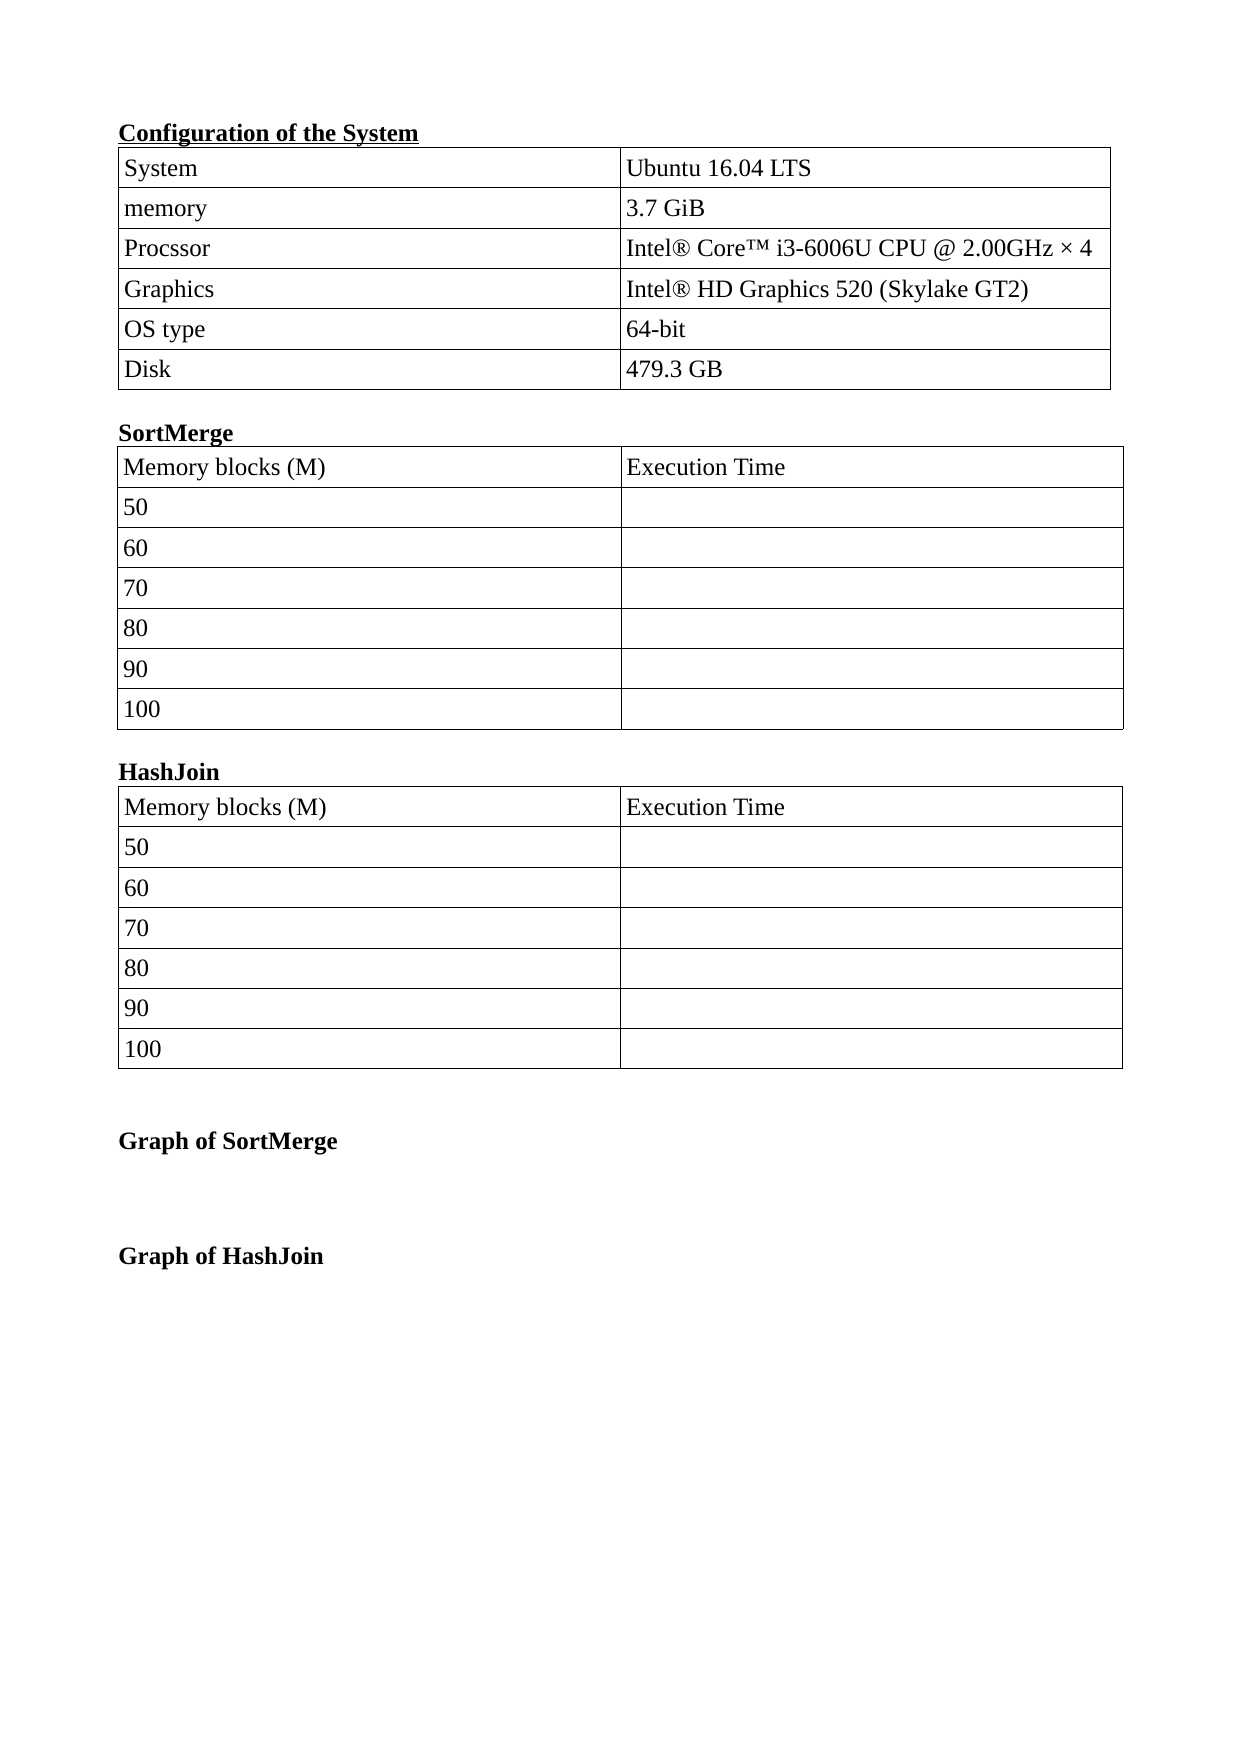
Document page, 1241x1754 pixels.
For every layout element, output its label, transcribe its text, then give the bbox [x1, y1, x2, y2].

table_cell [621, 949, 1122, 988]
table_cell [621, 908, 1122, 947]
table_header System [119, 148, 620, 187]
table_cell 50 [119, 827, 620, 867]
text Configuration of the System [118, 118, 1122, 147]
table_header Memory blocks (M) [118, 447, 621, 487]
table_cell 60 [119, 868, 620, 907]
table_header Execution Time [621, 787, 1122, 826]
table_cell 90 [118, 649, 621, 688]
table_cell 70 [119, 908, 620, 947]
text SortMerge [118, 418, 1122, 446]
table_cell [622, 488, 1123, 527]
table_header Ubuntu 16.04 LTS [621, 148, 1110, 187]
table_header Memory blocks (M) [119, 787, 620, 826]
table_cell [621, 989, 1122, 1028]
table_cell [622, 528, 1123, 567]
table_cell 80 [118, 609, 621, 648]
table_cell Disk [119, 350, 620, 389]
table_cell 80 [119, 949, 620, 988]
text HashJoin [118, 757, 1122, 786]
table_cell 70 [118, 568, 621, 608]
table_cell [621, 1029, 1122, 1068]
text Graph of HashJoin [118, 1241, 1122, 1270]
table_cell [622, 649, 1123, 688]
table_cell memory [119, 188, 620, 227]
table_cell 100 [118, 689, 621, 728]
table_cell Intel® HD Graphics 520 (Skylake GT2) [621, 269, 1110, 308]
table_cell OS type [119, 309, 620, 348]
table_cell 100 [119, 1029, 620, 1068]
table_cell Procssor [119, 229, 620, 268]
table_cell 60 [118, 528, 621, 567]
table_cell 90 [119, 989, 620, 1028]
table_cell 479.3 GB [621, 350, 1110, 389]
table_cell Intel® Core™ i3-6006U CPU @ 2.00GHz × 4 [621, 229, 1110, 268]
table_cell 64-bit [621, 309, 1110, 348]
table_cell [621, 868, 1122, 907]
table_cell [622, 689, 1123, 728]
table_cell Graphics [119, 269, 620, 308]
text Graph of SortMerge [118, 1126, 1122, 1155]
table_header Execution Time [622, 447, 1123, 487]
table_cell [621, 827, 1122, 867]
table_cell 3.7 GiB [621, 188, 1110, 227]
table_cell 50 [118, 488, 621, 527]
table_cell [622, 609, 1123, 648]
table_cell [622, 568, 1123, 608]
